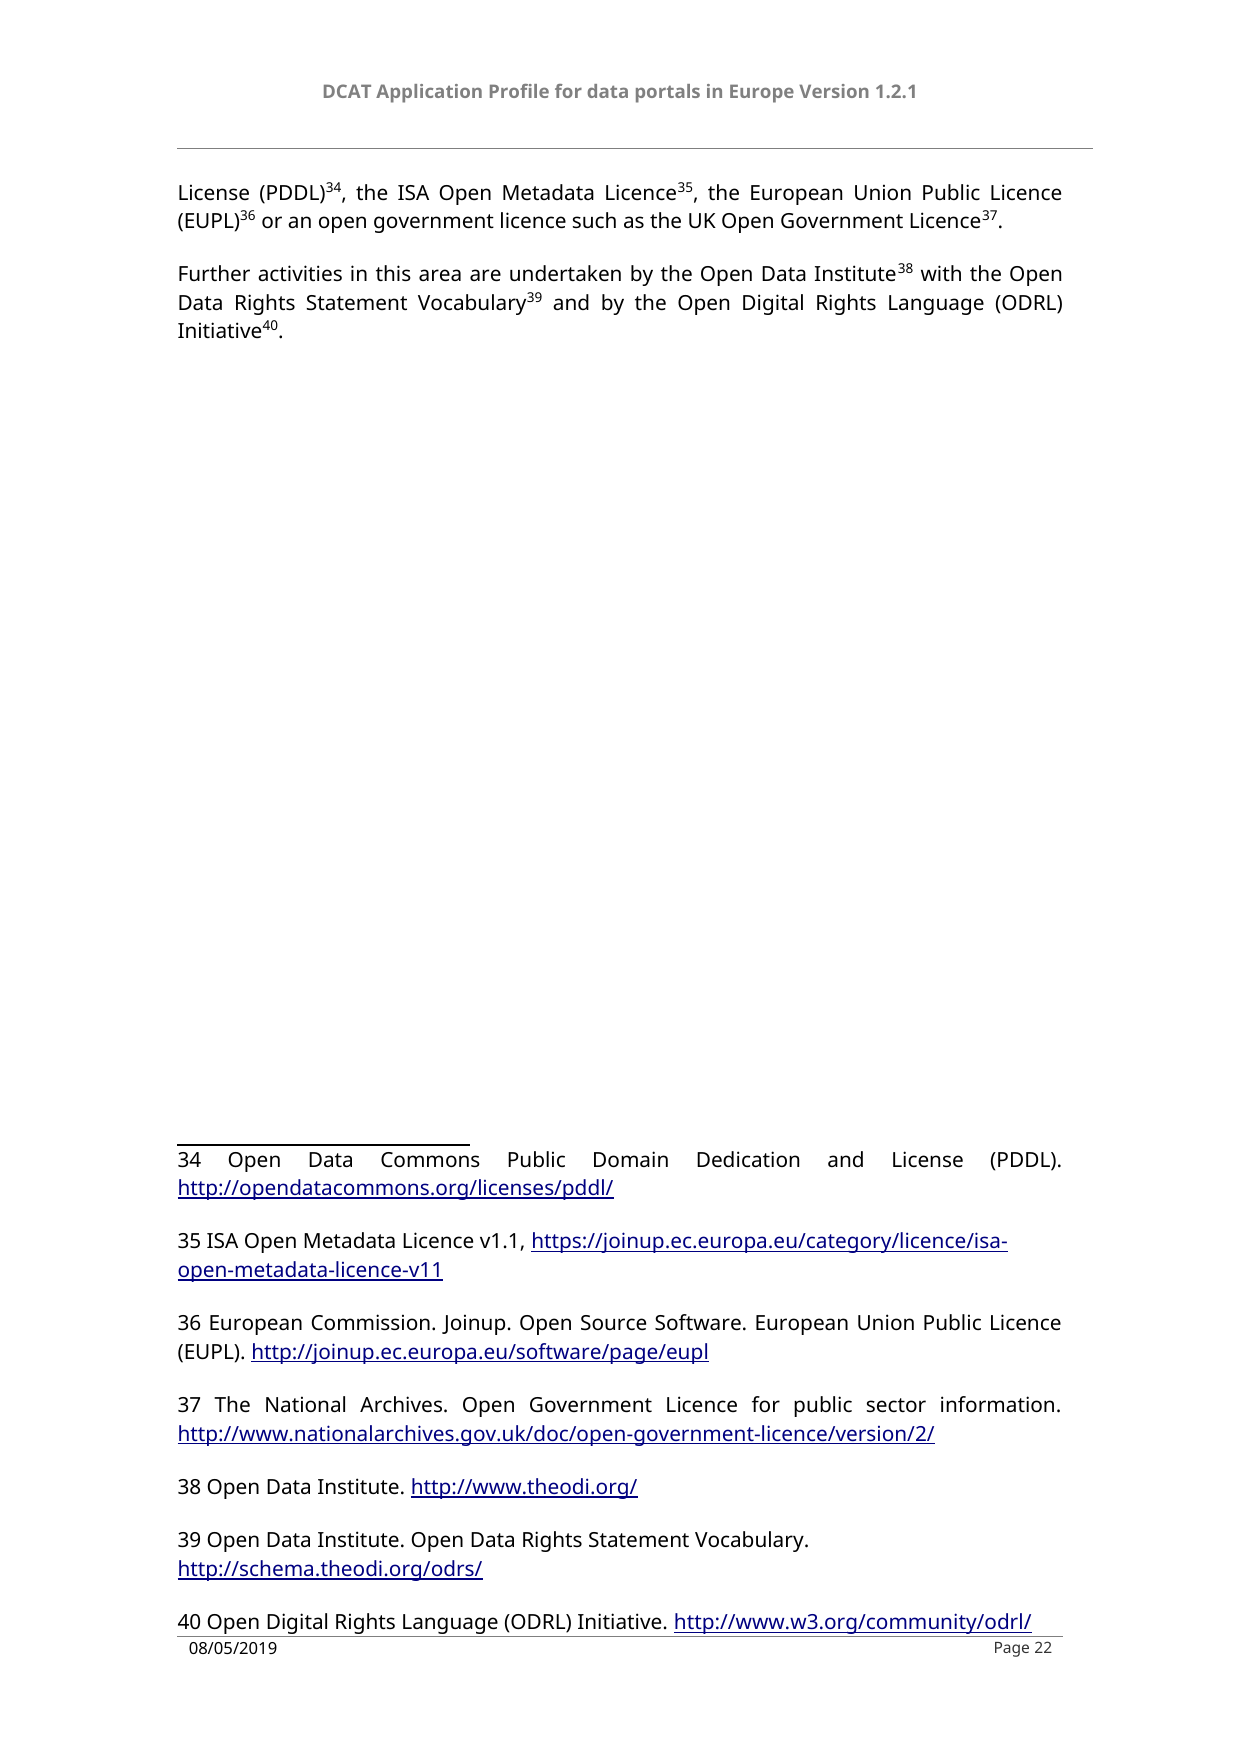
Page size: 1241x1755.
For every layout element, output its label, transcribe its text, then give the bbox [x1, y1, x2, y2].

text Open Data Institute. Open Data Rights Statement Vocabulary. http://schema.theodi.org/odrs/ [177, 1526, 1063, 1582]
text Open Data Commons Public Domain Dedication and License (PDDL). http://opendatacommons.org/licenses/pddl/ [177, 1145, 1063, 1202]
text Further activities in this area are undertaken by the Open Data Institute with the Open Data Rights Statement Vocabulary and by the Open Digital Rights Language (ODRL) Initiative. [177, 259, 1063, 345]
text European Commission. Joinup. Open Source Software. European Union Public Licence (EUPL). http://joinup.ec.europa.eu/software/page/eupl [177, 1308, 1063, 1365]
text The National Archives. Open Government Licence for public sector information. http://www.nationalarchives.gov.uk/doc/open-government-licence/version/2/ [177, 1390, 1063, 1447]
text Open Data Institute. http://www.theodi.org/ [177, 1472, 1063, 1501]
text ISA Open Metadata Licence v1.1, https://joinup.ec.europa.eu/category/licence/isa-open-metadata-licence-v11 [177, 1227, 1063, 1283]
text Open Digital Rights Language (ODRL) Initiative. http://www.w3.org/community/odrl/ [177, 1607, 1063, 1636]
text License (PDDL), the ISA Open Metadata Licence, the European Union Public Licence (EUPL) or an open government licence such as the UK Open Government Licence. [177, 178, 1063, 234]
